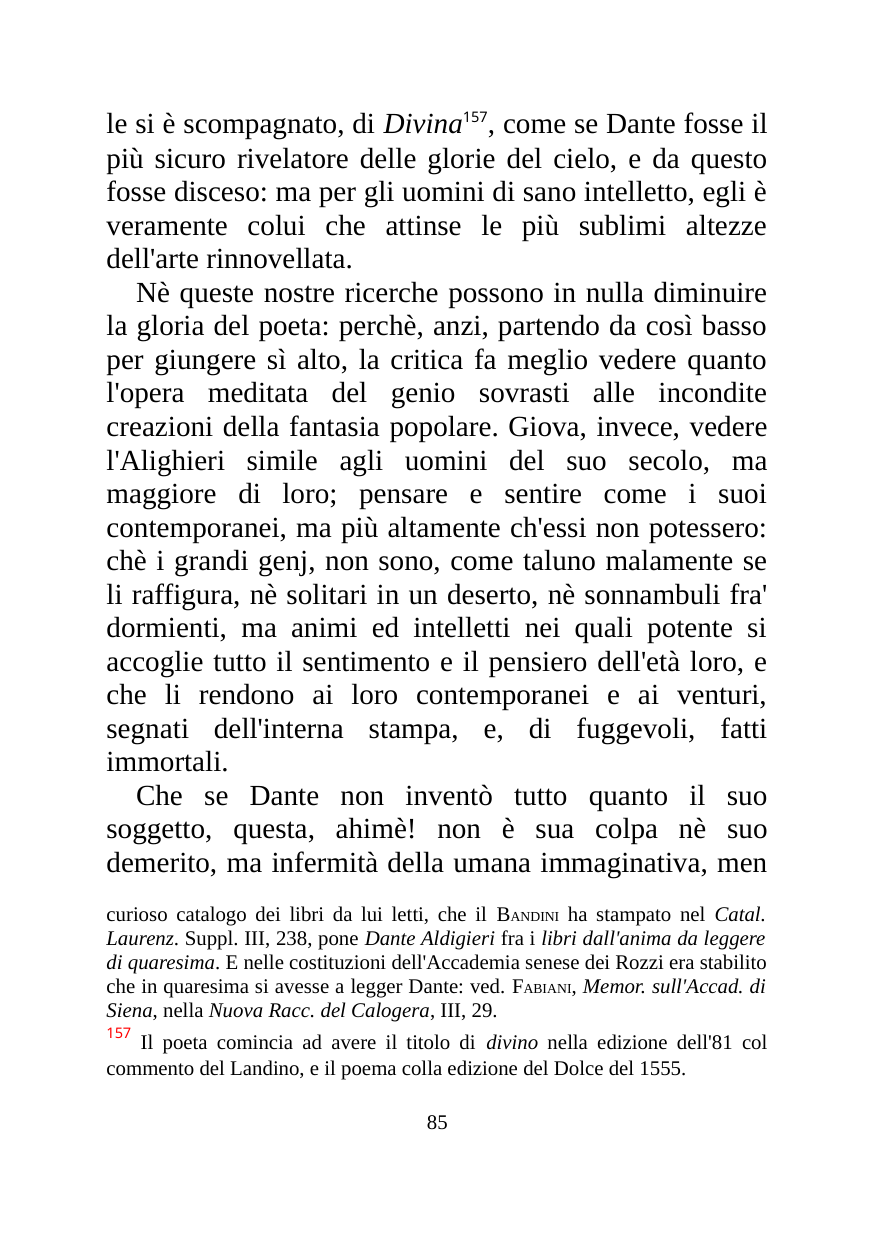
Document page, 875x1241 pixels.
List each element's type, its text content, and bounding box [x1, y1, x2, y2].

text Nè queste nostre ricerche possono in nulla diminuire la gloria del poeta: perchè, anzi, partendo da così basso per giungere sì alto, la critica fa meglio vedere quanto l'opera meditata del genio sovrasti alle incondite creazioni della fantasia popolare. Giova, invece, vedere l'Alighieri simile agli uomini del suo secolo, ma maggiore di loro; pensare e sentire come i suoi contemporanei, ma più altamente ch'essi non potessero: chè i grandi genj, non sono, come taluno malamente se li raffigura, nè solitari in un deserto, nè sonnambuli fra' dormienti, ma animi ed intelletti nei quali potente si accoglie tutto il sentimento e il pensiero dell'età loro, e che li rendono ai loro contemporanei e ai venturi, segnati dell'interna stampa, e, di fuggevoli, fatti immortali. [106, 275, 768, 778]
text Che se Dante non inventò tutto quanto il suo soggetto, questa, ahimè! non è sua colpa nè suo demerito, ma infermità della umana immaginativa, men [106, 778, 768, 879]
text Il poeta comincia ad avere il titolo di divino nella edizione dell'81 col commento del Landino, e il poema colla edizione del Dolce del 1555. [106, 1022, 768, 1080]
text curioso catalogo dei libri da lui letti, che il Bandini ha stampato nel Catal. Laurenz. Suppl. III, 238, pone Dante Aldigieri fra i libri dall'anima da leggere di quaresima. E nelle costituzioni dell'Accademia senese dei Rozzi era stabilito che in quaresima si avesse a legger Dante: ved. Fabiani, Memor. sull'Accad. di Siena, nella Nuova Racc. del Calogera, III, 29. [106, 902, 768, 1022]
text le si è scompagnato, di Divina, come se Dante fosse il più sicuro rivelatore delle glorie del cielo, e da questo fosse disceso: ma per gli uomini di sano intelletto, egli è veramente colui che attinse le più sublimi altezze dell'arte rinnovellata. [106, 106, 768, 275]
